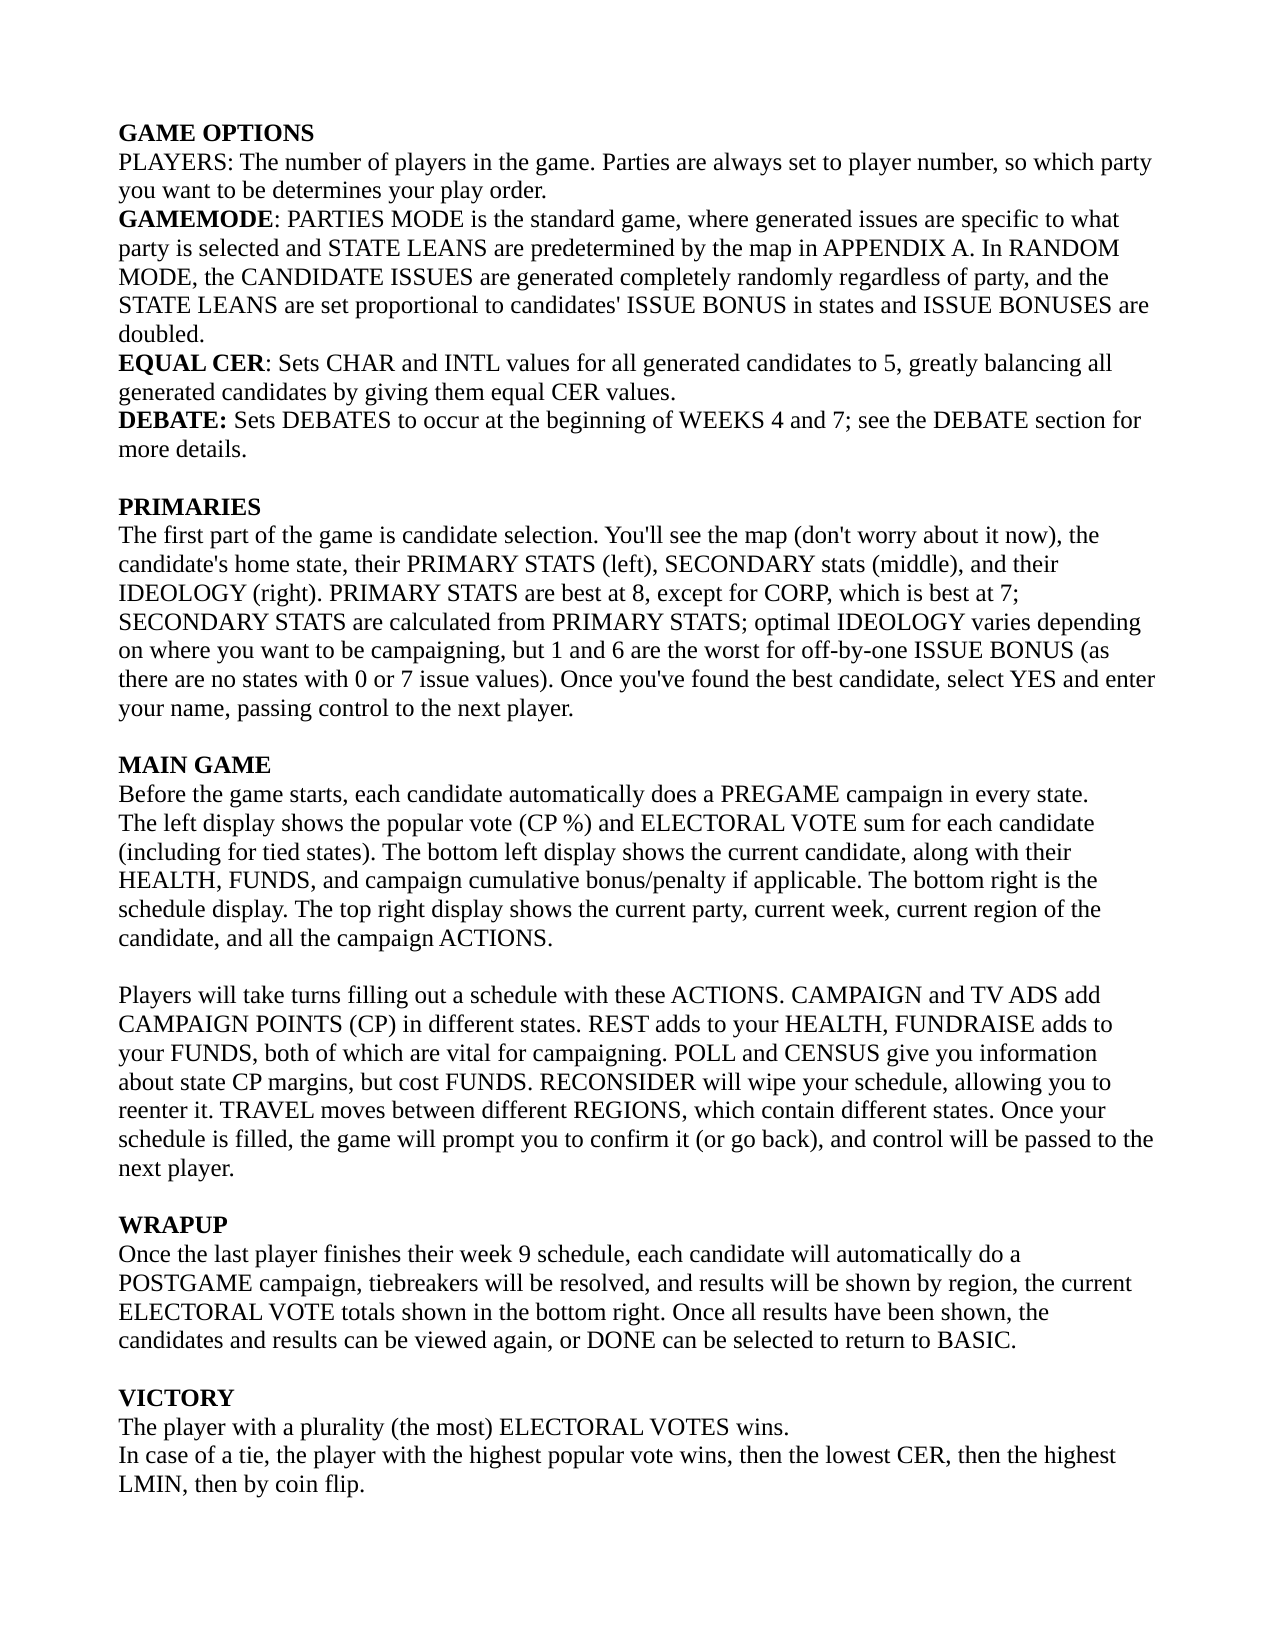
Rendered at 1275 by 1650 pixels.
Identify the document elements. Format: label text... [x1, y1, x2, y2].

text The player with a plurality (the most) ELECTORAL VOTES wins. [118, 1412, 1157, 1441]
text DEBATE: Sets DEBATES to occur at the beginning of WEEKS 4 and 7; see the DEBATE section for more details. [118, 406, 1157, 463]
text VICTORY [118, 1383, 1157, 1412]
text PRIMARIES [118, 492, 1157, 521]
text GAMEMODE: PARTIES MODE is the standard game, where generated issues are specific to what party is selected and STATE LEANS are predetermined by the map in APPENDIX A. In RANDOM MODE, the CANDIDATE ISSUES are generated completely randomly regardless of party, and the STATE LEANS are set proportional to candidates' ISSUE BONUS in states and ISSUE BONUSES are doubled. [118, 204, 1157, 348]
text WRAPUP [118, 1211, 1157, 1239]
text The first part of the game is candidate selection. You'll see the map (don't worry about it now), the candidate's home state, their PRIMARY STATS (left), SECONDARY stats (middle), and their IDEOLOGY (right). PRIMARY STATS are best at 8, except for CORP, which is best at 7; SECONDARY STATS are calculated from PRIMARY STATS; optimal IDEOLOGY varies depending on where you want to be campaigning, but 1 and 6 are the worst for off-by-one ISSUE BONUS (as there are no states with 0 or 7 issue values). Once you've found the best candidate, select YES and enter your name, passing control to the next player. [118, 521, 1157, 722]
text Once the last player finishes their week 9 schedule, each candidate will automatically do a POSTGAME campaign, tiebreakers will be resolved, and results will be shown by region, the current ELECTORAL VOTE totals shown in the bottom right. Once all results have been shown, the candidates and results can be viewed again, or DONE can be selected to return to BASIC. [118, 1239, 1157, 1354]
text In case of a tie, the player with the highest popular vote wins, then the lowest CER, then the highest LMIN, then by coin flip. [118, 1441, 1157, 1498]
text GAME OPTIONS [118, 118, 1157, 147]
text MAIN GAME [118, 751, 1157, 779]
text The left display shows the popular vote (CP %) and ELECTORAL VOTE sum for each candidate (including for tied states). The bottom left display shows the current candidate, along with their HEALTH, FUNDS, and campaign cumulative bonus/penalty if applicable. The bottom right is the schedule display. The top right display shows the current party, current week, current region of the candidate, and all the campaign ACTIONS. [118, 808, 1157, 952]
text PLAYERS: The number of players in the game. Parties are always set to player number, so which party you want to be determines your play order. [118, 147, 1157, 204]
text EQUAL CER: Sets CHAR and INTL values for all generated candidates to 5, greatly balancing all generated candidates by giving them equal CER values. [118, 348, 1157, 406]
text Before the game starts, each candidate automatically does a PREGAME campaign in every state. [118, 779, 1157, 808]
text Players will take turns filling out a schedule with these ACTIONS. CAMPAIGN and TV ADS add CAMPAIGN POINTS (CP) in different states. REST adds to your HEALTH, FUNDRAISE adds to your FUNDS, both of which are vital for campaigning. POLL and CENSUS give you information about state CP margins, but cost FUNDS. RECONSIDER will wipe your schedule, allowing you to reenter it. TRAVEL moves between different REGIONS, which contain different states. Once your schedule is filled, the game will prompt you to confirm it (or go back), and control will be passed to the next player. [118, 981, 1157, 1182]
